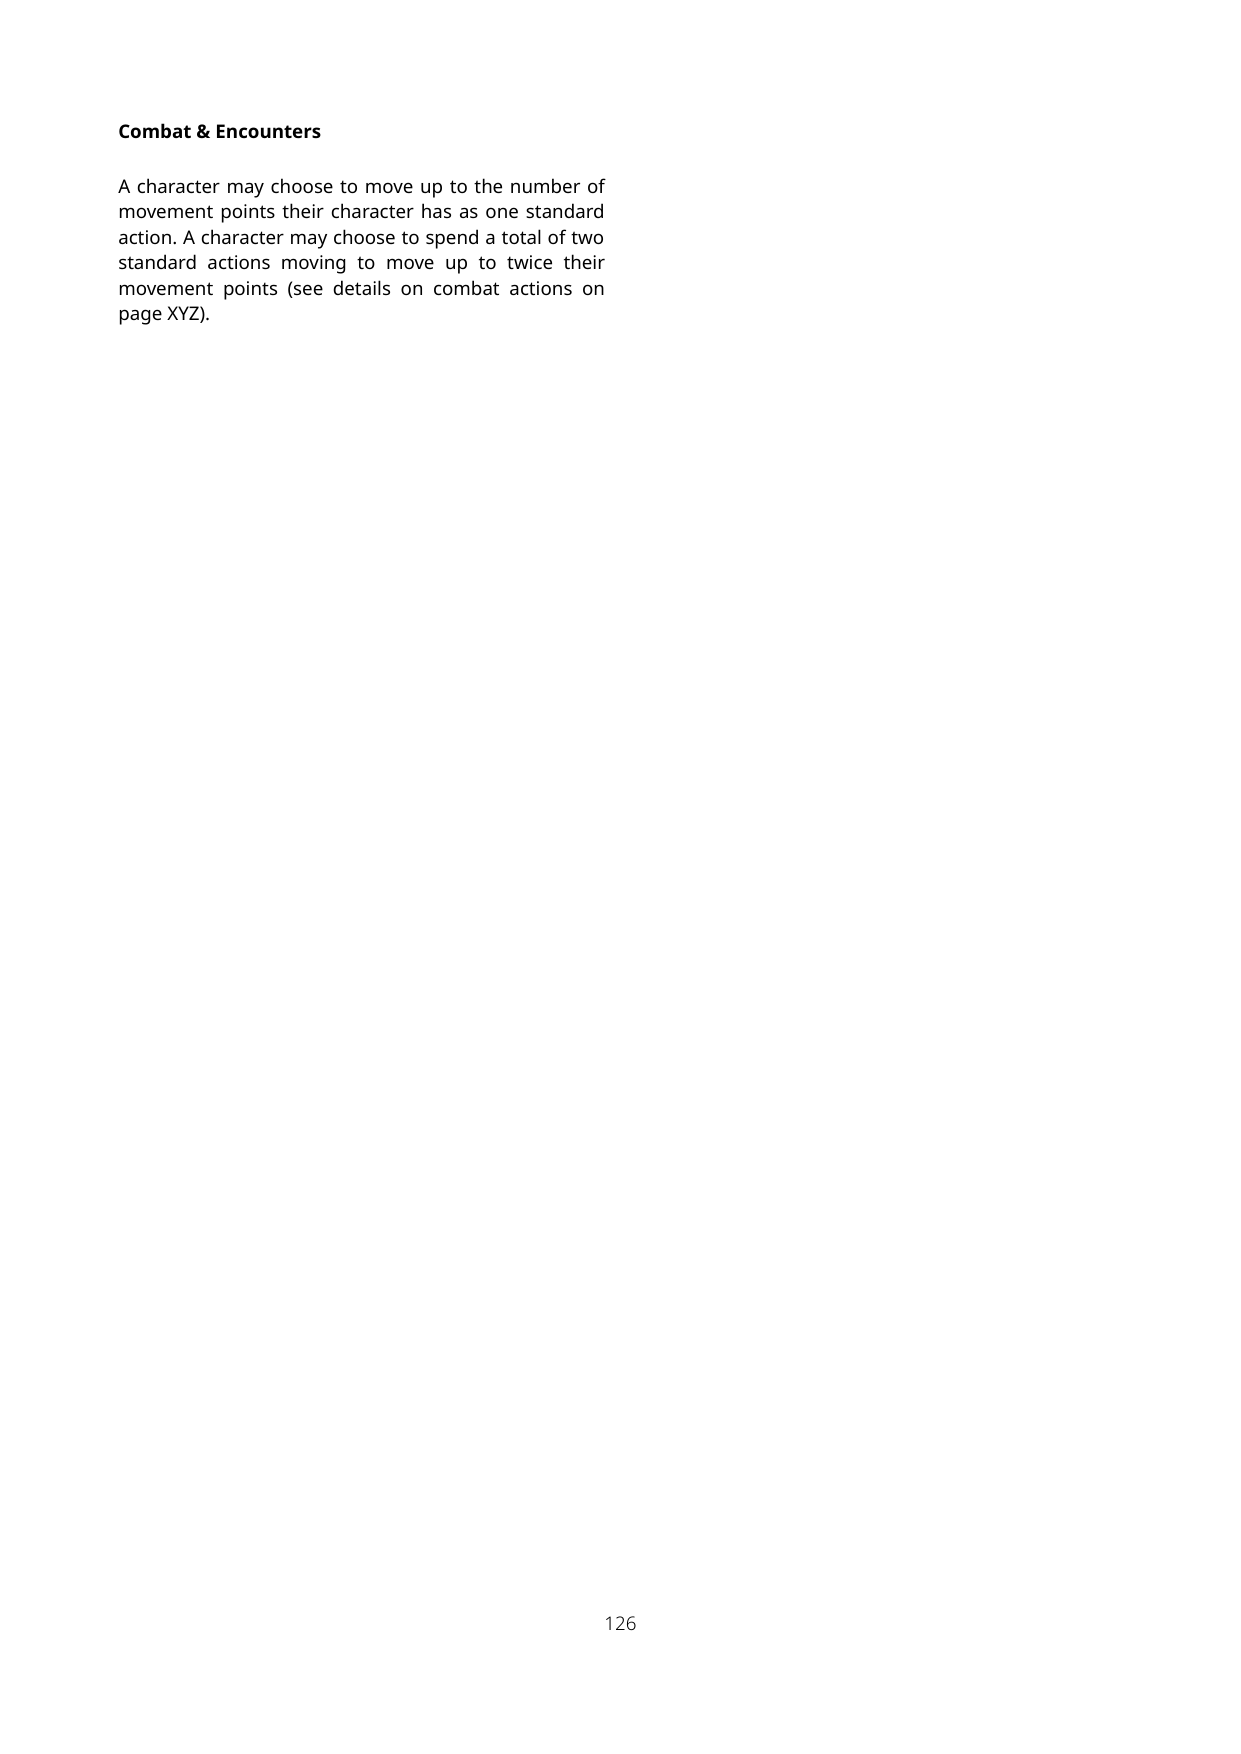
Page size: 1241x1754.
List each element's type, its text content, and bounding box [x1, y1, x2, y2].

text A character may choose to move up to the number of movement points their character has as one standard action. A character may choose to spend a total of two standard actions moving to move up to twice their movement points (see details on combat actions on page XYZ). [118, 173, 605, 326]
